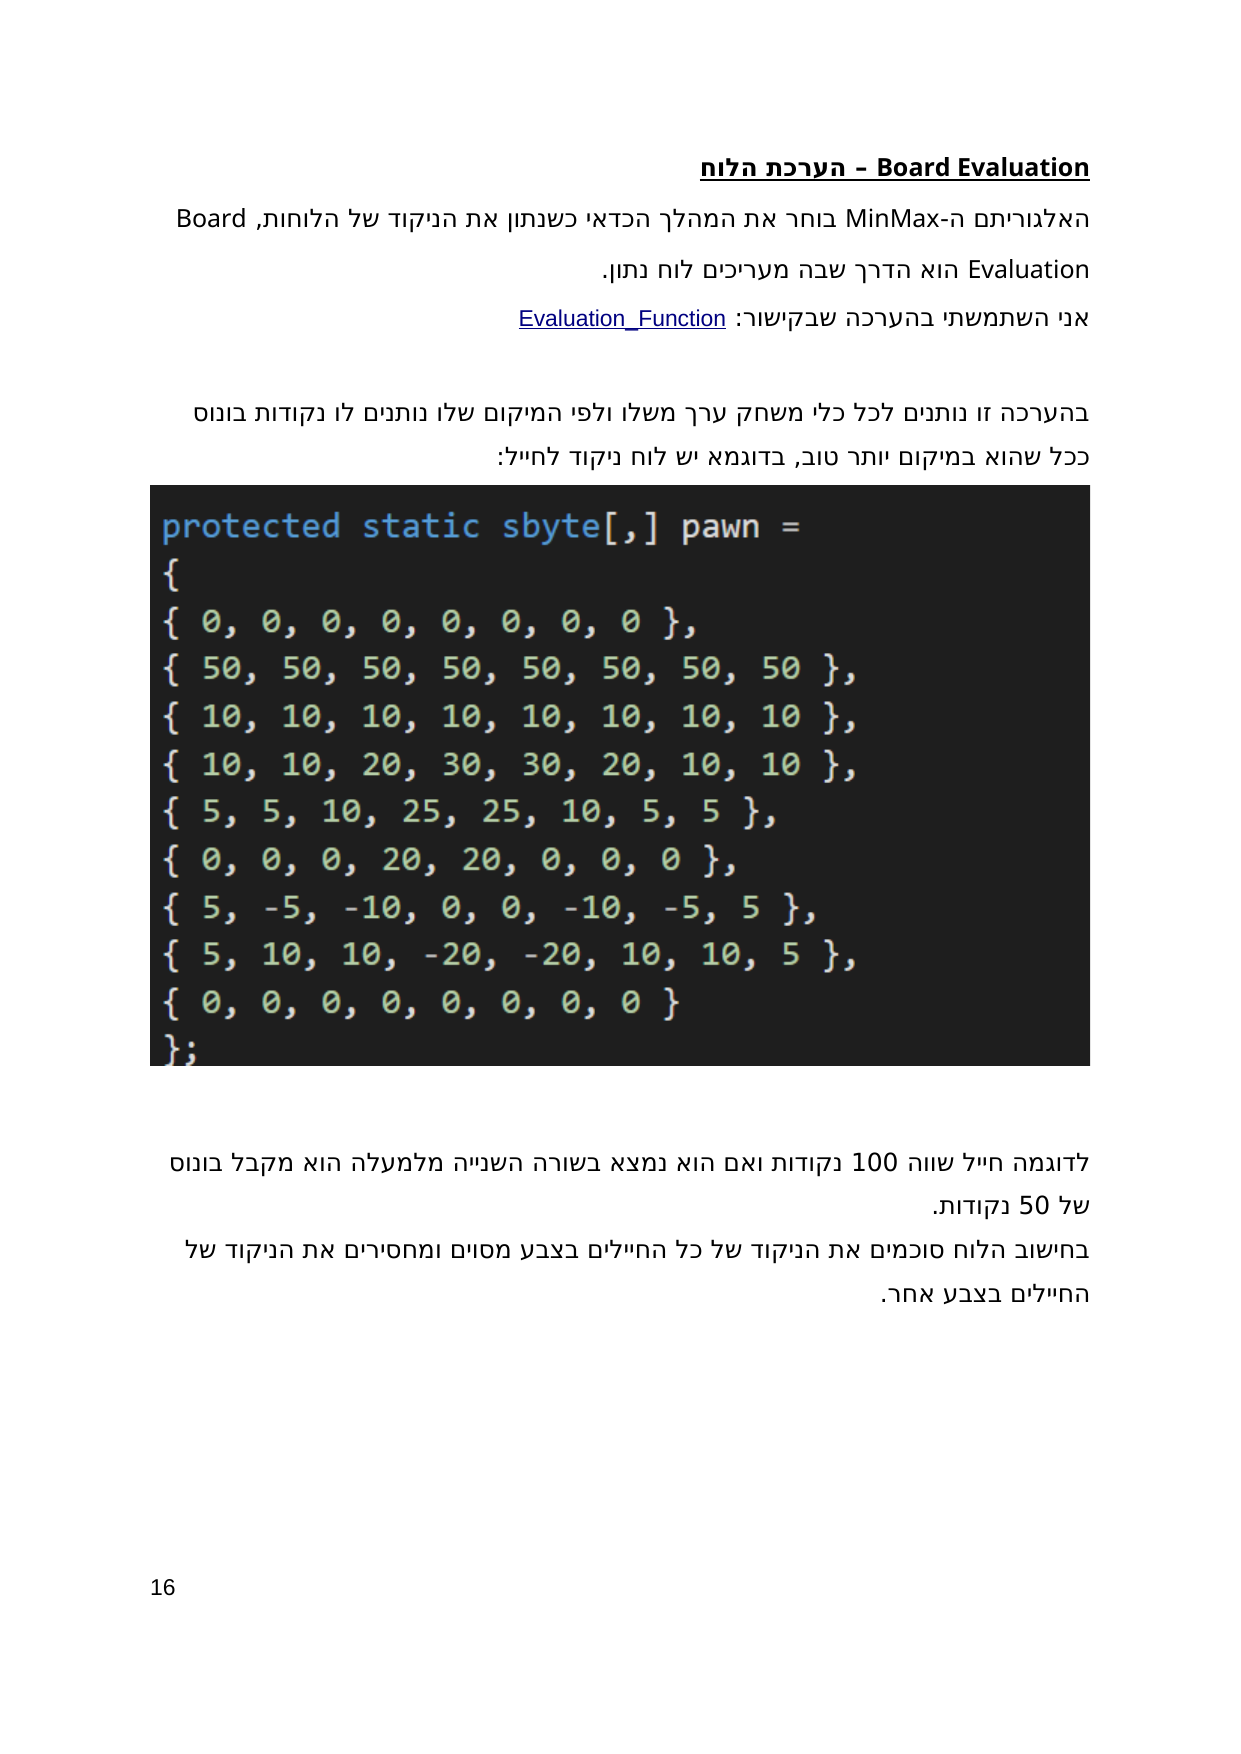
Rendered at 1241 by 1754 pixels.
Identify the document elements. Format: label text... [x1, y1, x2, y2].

text אני השתמשתי בהערכה שבקישור: Evaluation_Function [150, 303, 1090, 332]
text Board Evaluation – הערכת הלוח [150, 150, 1090, 184]
text האלגוריתם ה-MinMax בוחר את המהלך הכדאי כשנתון את הניקוד של הלוחות, Board Evaluation הוא הדרך שבה מעריכים לוח נתון. [150, 201, 1090, 286]
picture [150, 485, 1091, 1066]
text בהערכה זו נותנים לכל כלי משחק ערך משלו ולפי המיקום שלו נותנים לו נקודות בונוס ככל שהוא במיקום יותר טוב, בדוגמא יש לוח ניקוד לחייל: [150, 398, 1090, 471]
text לדוגמה חייל שווה 100 נקודות ואם הוא נמצא בשורה השנייה מלמעלה הוא מקבל בונוס של 50 נקודות. [150, 1148, 1090, 1221]
text בחישוב הלוח סוכמים את הניקוד של כל החיילים בצבע מסוים ומחסירים את הניקוד של החיילים בצבע אחר. [150, 1235, 1090, 1308]
